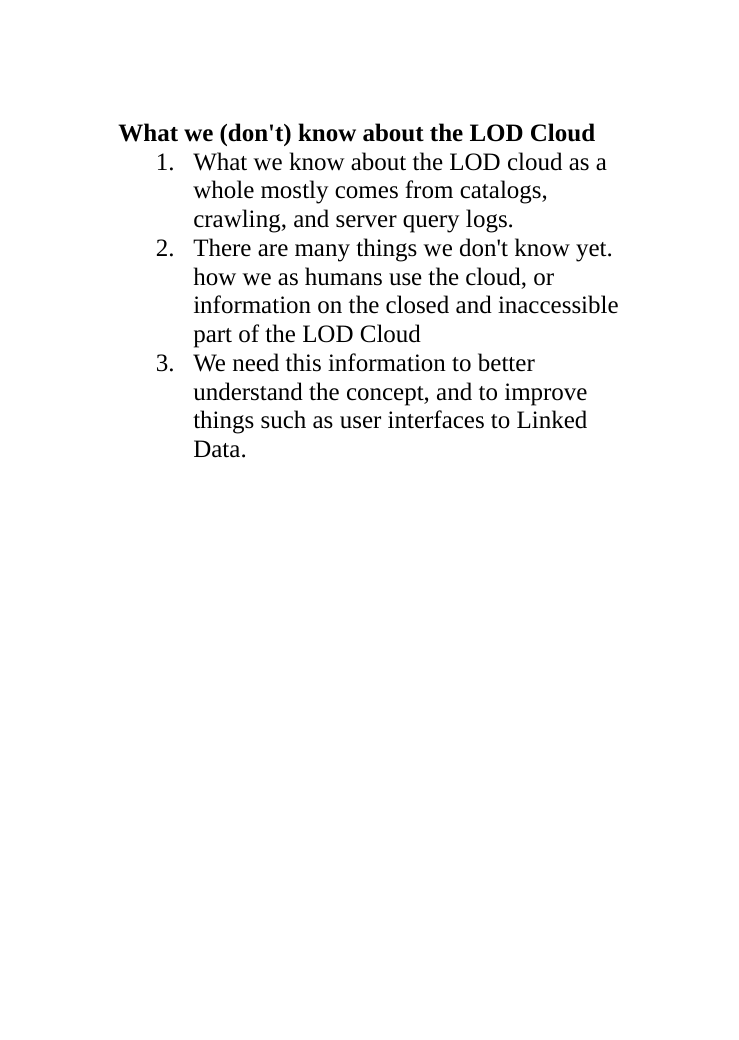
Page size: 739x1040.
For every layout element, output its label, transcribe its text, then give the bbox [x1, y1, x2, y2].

list We need this information to better understand the concept, and to improve things such as user interfaces to Linked Data. [156, 348, 620, 463]
list There are many things we don't know yet. how we as humans use the cloud, or information on the closed and inaccessible part of the LOD Cloud [156, 233, 620, 348]
list What we know about the LOD cloud as a whole mostly comes from catalogs, crawling, and server query logs. [156, 147, 620, 233]
text What we (don't) know about the LOD Cloud [118, 118, 620, 147]
